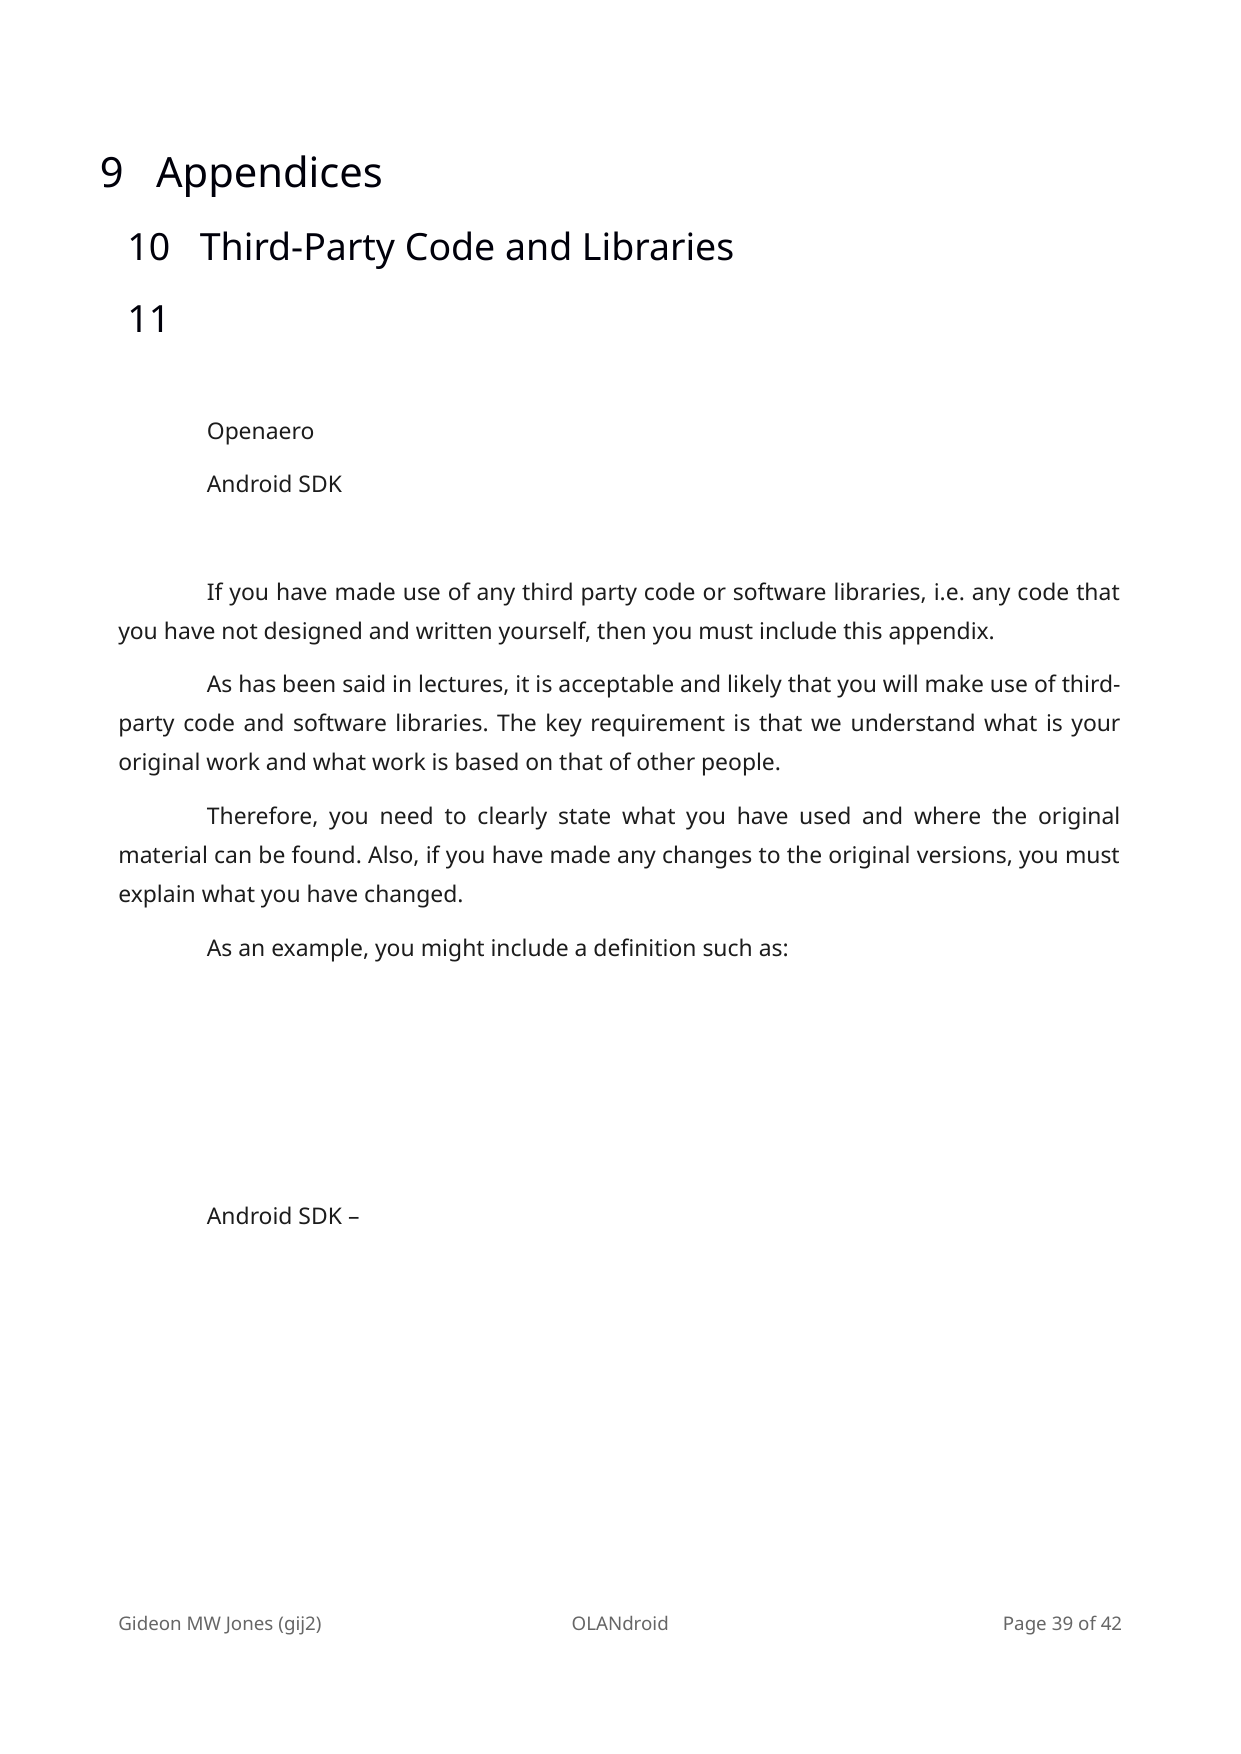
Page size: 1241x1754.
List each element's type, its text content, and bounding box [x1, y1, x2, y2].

text If you have made use of any third party code or software libraries, i.e. any code that you have not designed and written yourself, then you must include this appendix. [118, 576, 1122, 646]
subtitle Third-Party Code and Libraries [117, 221, 1122, 272]
text Therefore, you need to clearly state what you have used and where the original material can be found. Also, if you have made any changes to the original versions, you must explain what you have changed. [118, 800, 1122, 909]
text Openaero [118, 414, 1122, 446]
text As has been said in lectures, it is acceptable and likely that you will make use of third-party code and software libraries. The key requirement is that we understand what is your original work and what work is based on that of other people. [118, 668, 1122, 778]
text As an example, you might include a definition such as: [118, 932, 1122, 963]
subtitle Appendices [89, 143, 1122, 200]
text Android SDK [118, 468, 1122, 499]
text Android SDK – [118, 1200, 1122, 1231]
